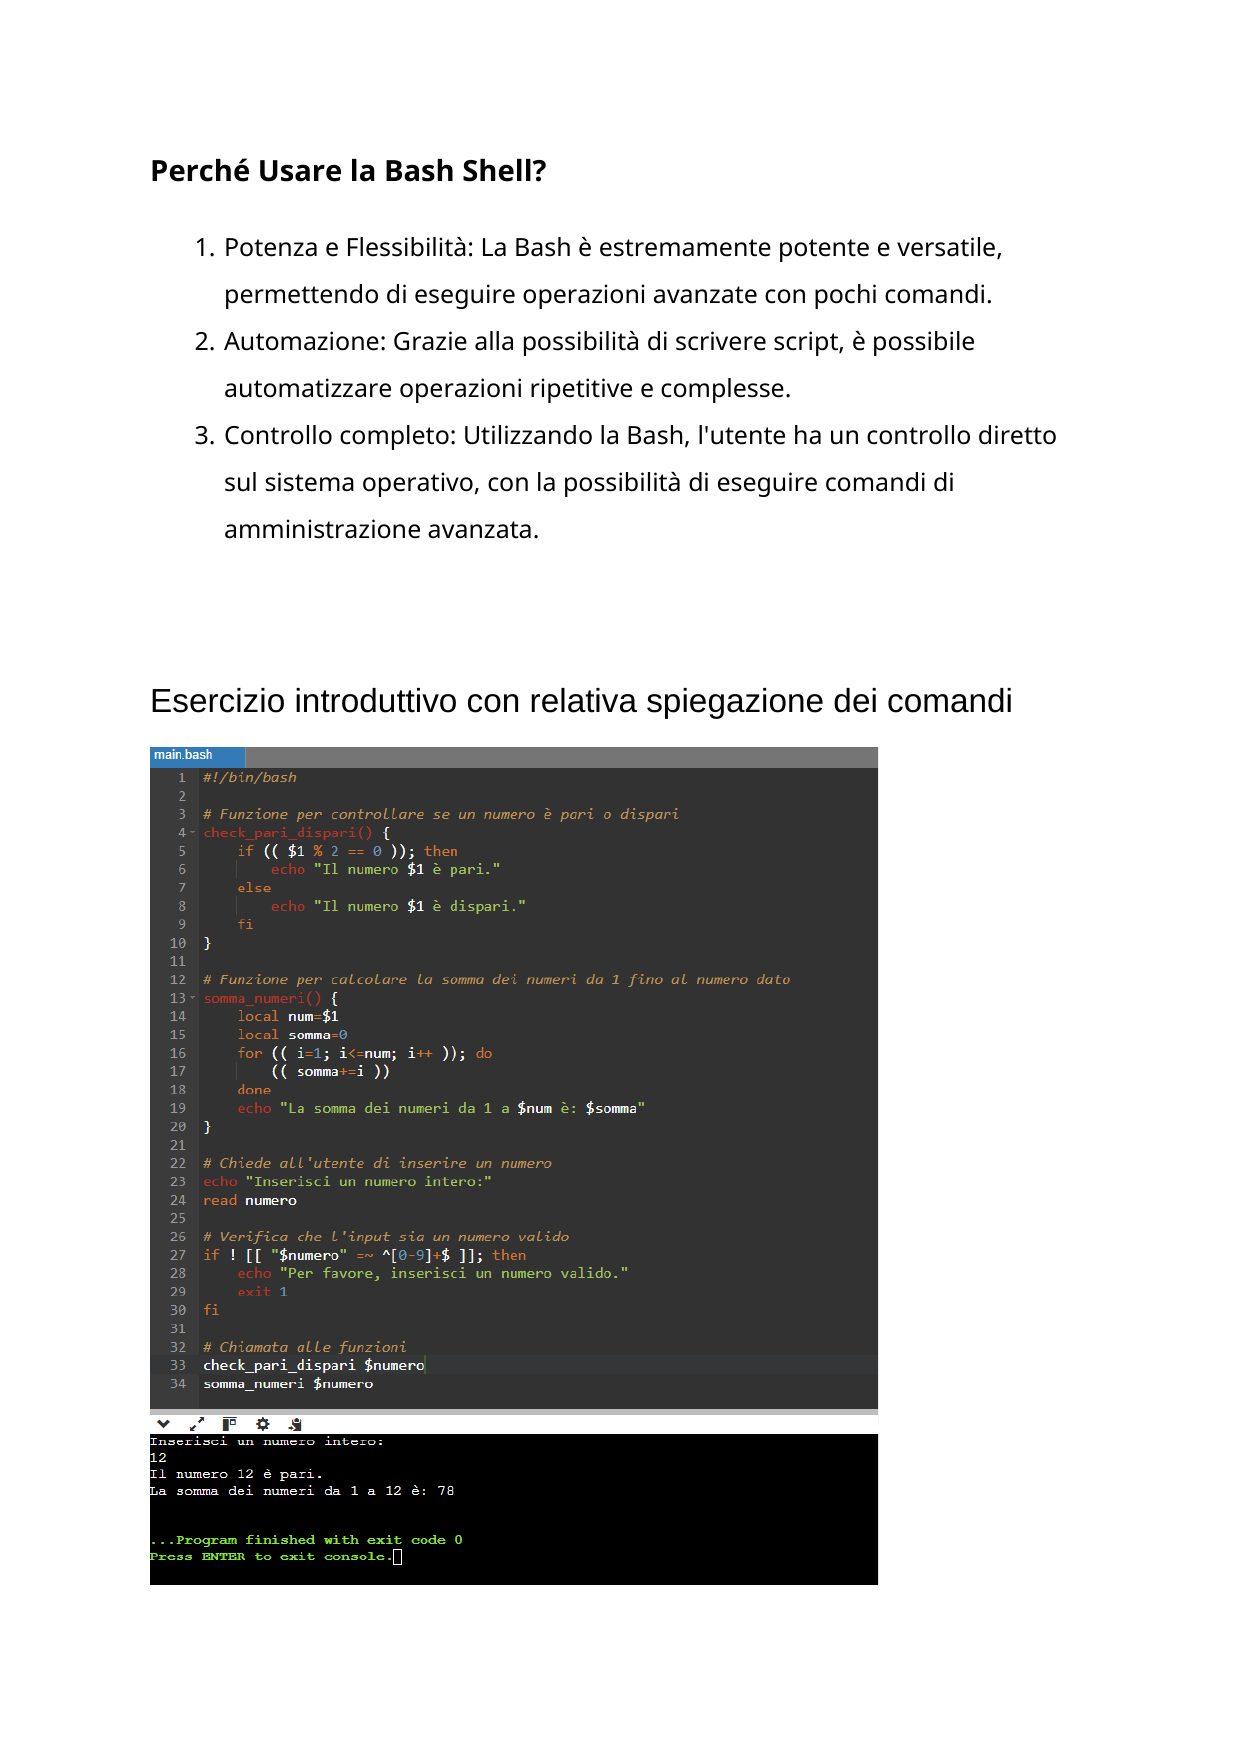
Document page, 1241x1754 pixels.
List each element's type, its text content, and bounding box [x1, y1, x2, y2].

picture [150, 747, 879, 1585]
list Automazione: Grazie alla possibilità di scrivere script, è possibile automatizzare operazioni ripetitive e complesse. [194, 324, 1090, 405]
list Potenza e Flessibilità: La Bash è estremamente potente e versatile, permettendo di eseguire operazioni avanzate con pochi comandi. [194, 230, 1090, 311]
subtitle Perché Usare la Bash Shell? [150, 150, 1090, 190]
list Controllo completo: Utilizzando la Bash, l'utente ha un controllo diretto sul sistema operativo, con la possibilità di eseguire comandi di amministrazione avanzata. [194, 418, 1090, 546]
subtitle Esercizio introduttivo con relativa spiegazione dei comandi [150, 681, 1090, 720]
